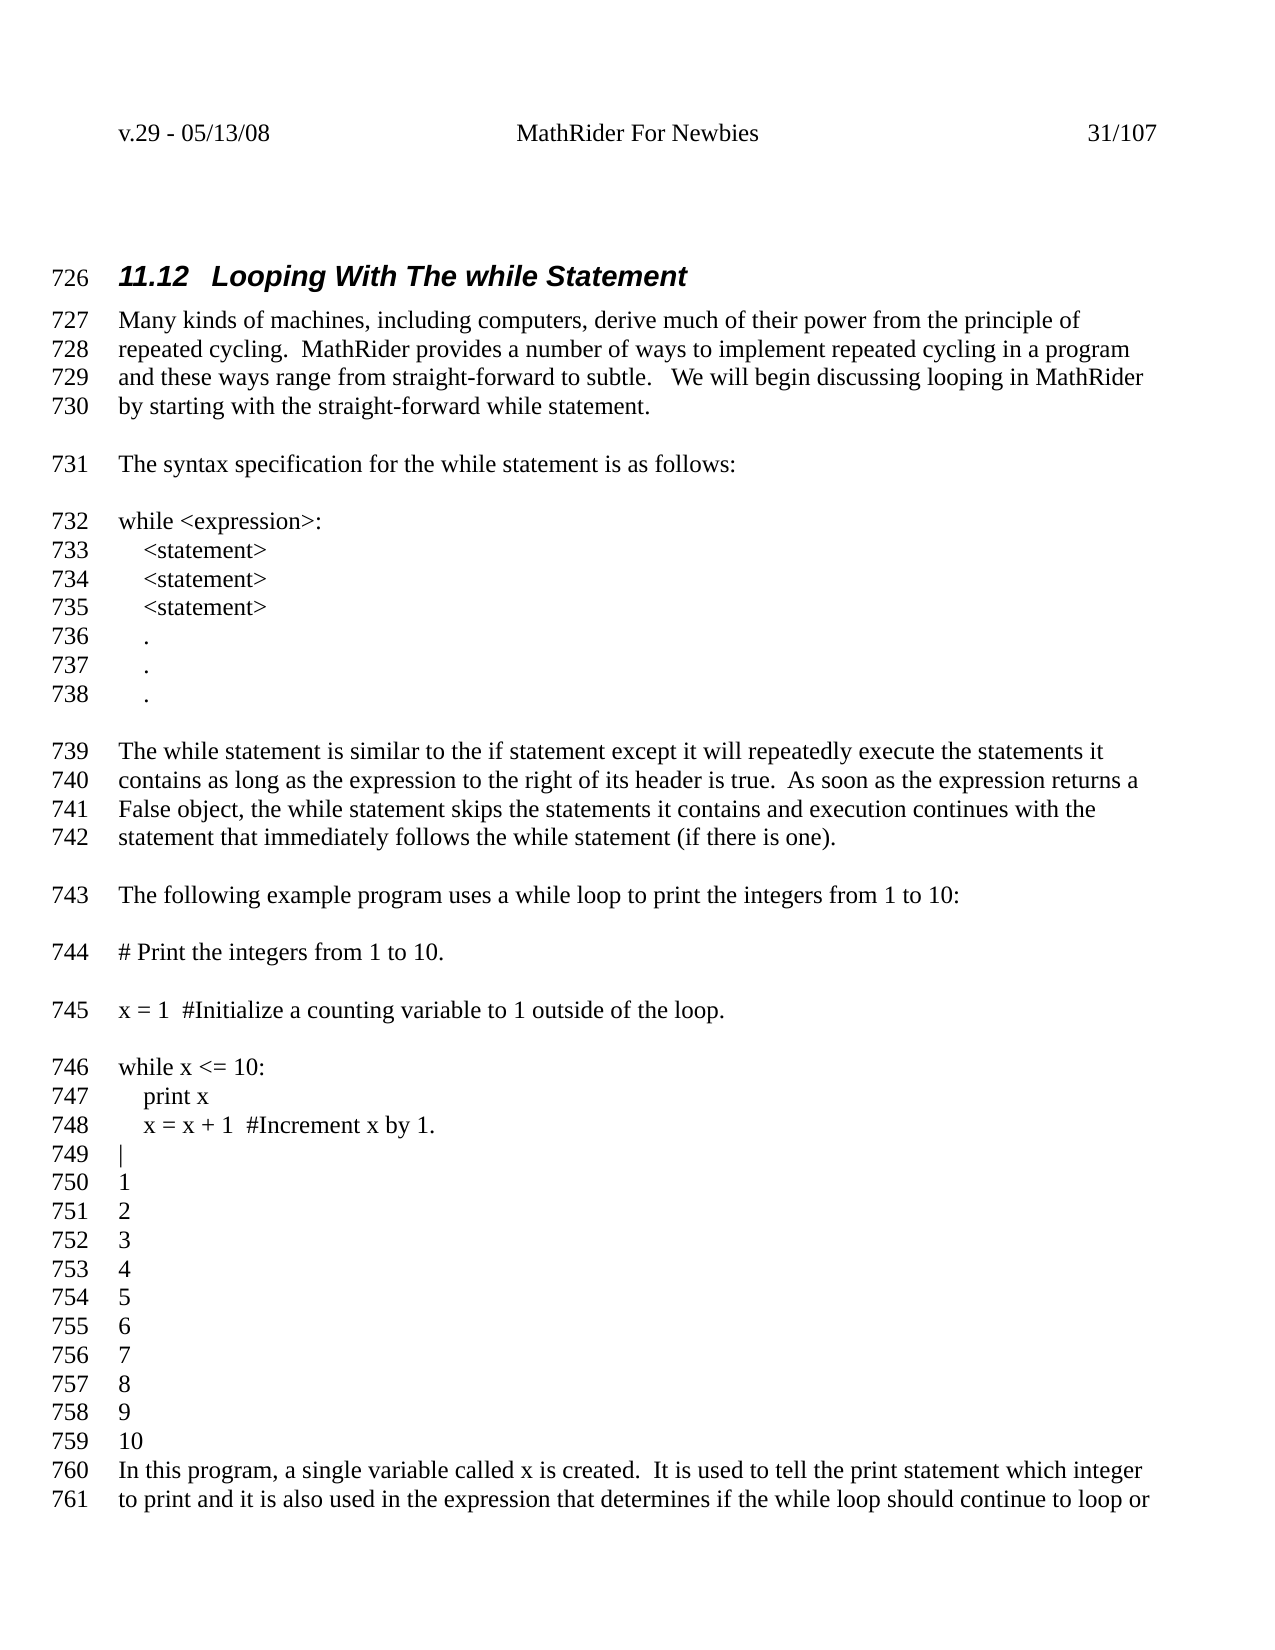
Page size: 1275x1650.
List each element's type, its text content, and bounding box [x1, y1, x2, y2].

text 8 [118, 1369, 1157, 1397]
text 1 [118, 1167, 1157, 1196]
text 10 [118, 1426, 1157, 1455]
text The while statement is similar to the if statement except it will repeatedly execute the statements it contains as long as the expression to the right of its header is true. As soon as the expression returns a False object, the while statement skips the statements it contains and execution continues with the statement that immediately follows the while statement (if there is one). [118, 736, 1157, 851]
text . [118, 621, 1157, 650]
text x = 1 #Initialize a counting variable to 1 outside of the loop. [118, 995, 1157, 1024]
text | [118, 1139, 1157, 1167]
text 9 [118, 1397, 1157, 1426]
text The following example program uses a while loop to print the integers from 1 to 10: [118, 880, 1157, 909]
text <statement> [118, 592, 1157, 621]
text 4 [118, 1254, 1157, 1282]
text The syntax specification for the while statement is as follows: [118, 449, 1157, 477]
text while x <= 10: [118, 1052, 1157, 1081]
text 3 [118, 1225, 1157, 1254]
text print x [118, 1081, 1157, 1110]
text while <expression>: [118, 506, 1157, 535]
text 7 [118, 1340, 1157, 1369]
text . [118, 679, 1157, 707]
text 2 [118, 1196, 1157, 1225]
subtitle Looping With The while Statement [118, 259, 1157, 292]
text <statement> [118, 535, 1157, 564]
text 6 [118, 1311, 1157, 1340]
text 5 [118, 1282, 1157, 1311]
text x = x + 1 #Increment x by 1. [118, 1110, 1157, 1139]
text Many kinds of machines, including computers, derive much of their power from the principle of repeated cycling. MathRider provides a number of ways to implement repeated cycling in a program and these ways range from straight-forward to subtle. We will begin discussing looping in MathRider by starting with the straight-forward while statement. [118, 305, 1157, 420]
text In this program, a single variable called x is created. It is used to tell the print statement which integer to print and it is also used in the expression that determines if the while loop should continue to loop or [118, 1455, 1157, 1512]
text <statement> [118, 564, 1157, 592]
text . [118, 650, 1157, 679]
text # Print the integers from 1 to 10. [118, 937, 1157, 966]
